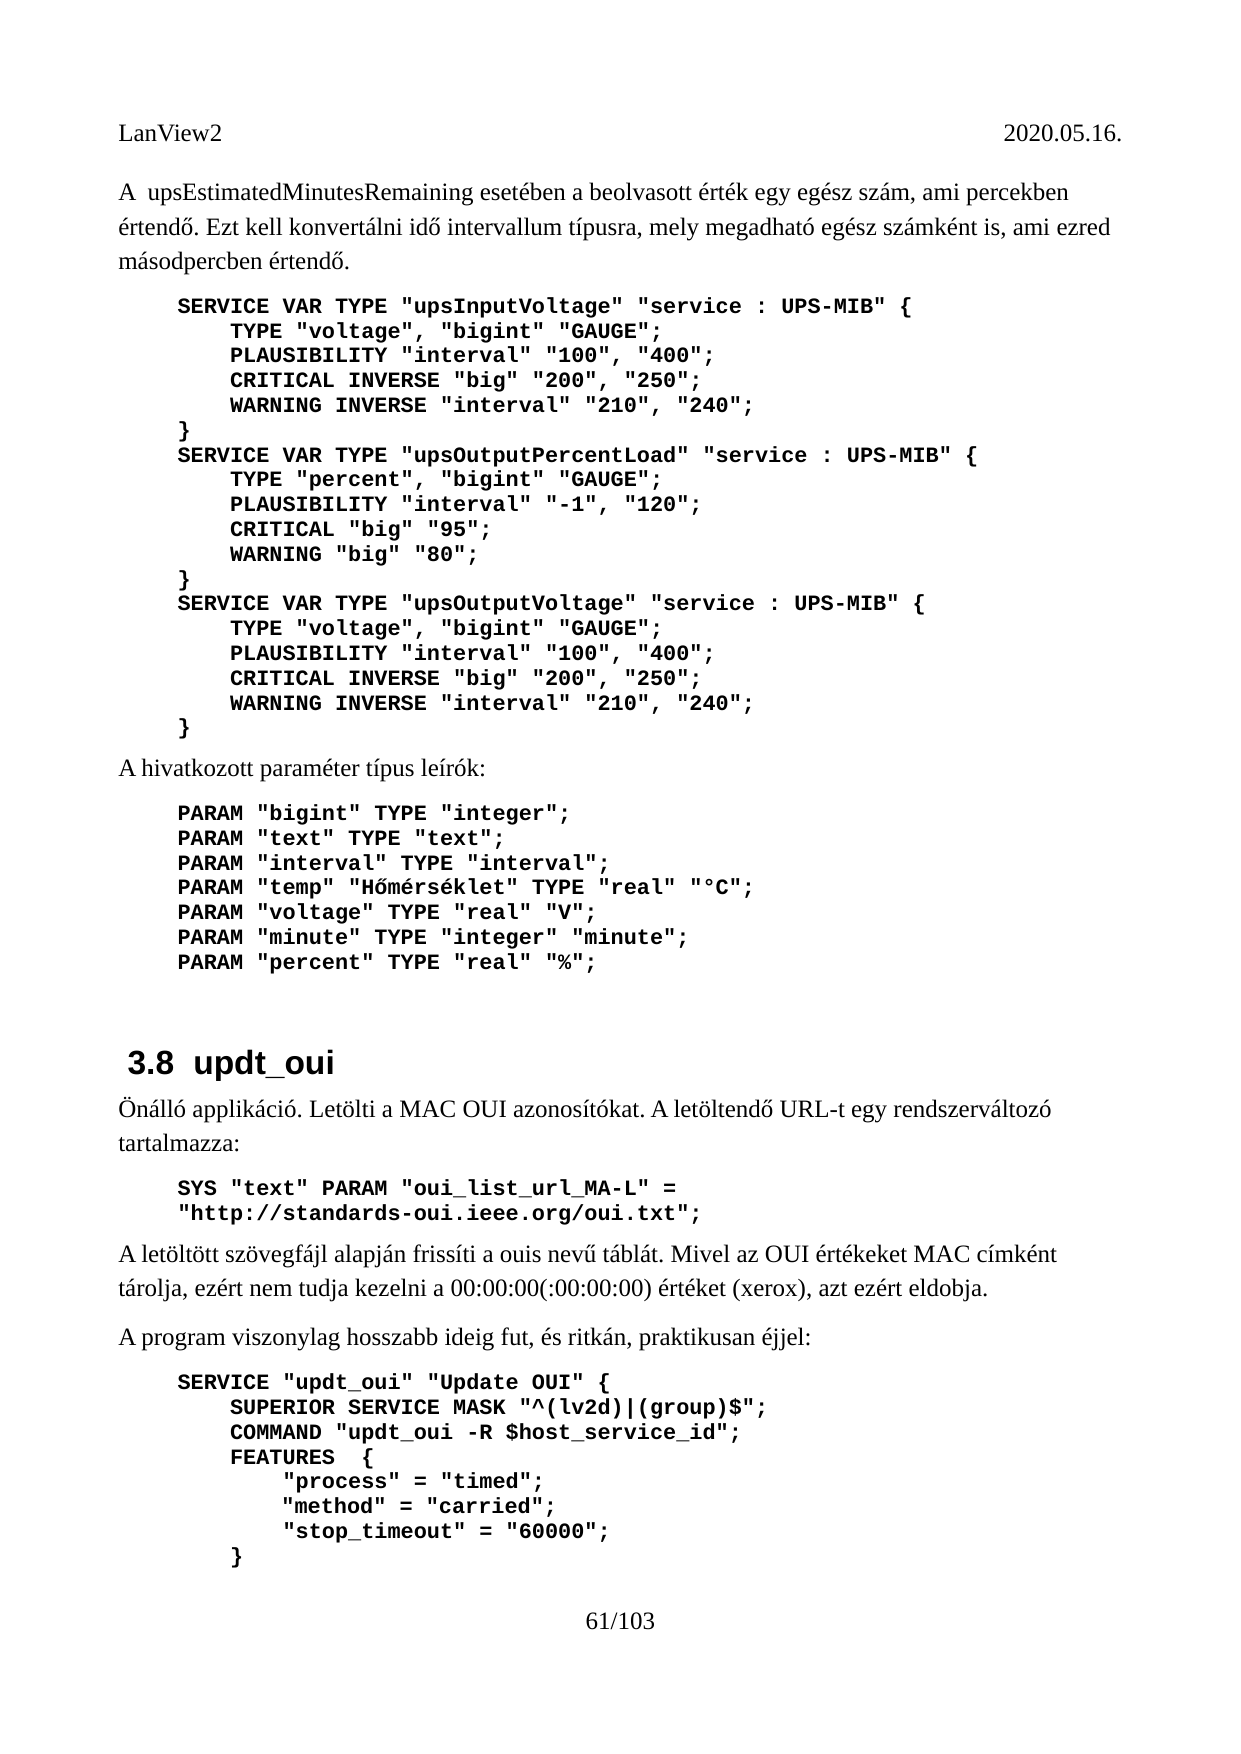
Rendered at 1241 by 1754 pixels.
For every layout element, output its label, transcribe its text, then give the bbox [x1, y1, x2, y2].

text Önálló applikáció. Letölti a MAC OUI azonosítókat. A letöltendő URL-t egy rendszerváltozó tartalmazza: [118, 1094, 1122, 1157]
text A letöltött szövegfájl alapján frissíti a ouis nevű táblát. Mivel az OUI értékeket MAC címként tárolja, ezért nem tudja kezelni a 00:00:00(:00:00:00) értéket (xerox), azt ezért eldobja. [118, 1239, 1122, 1302]
text FEATURES { [177, 1446, 1122, 1471]
text PARAM "temp" "Hőmérséklet" TYPE "real" "°C"; [177, 877, 1122, 901]
text } [177, 1545, 1122, 1570]
text "method" = "carried"; [177, 1495, 1122, 1520]
text PARAM "bigint" TYPE "integer"; [177, 802, 1122, 827]
text "stop_timeout" = "60000"; [177, 1520, 1122, 1545]
text PARAM "interval" TYPE "interval"; [177, 852, 1122, 877]
text COMMAND "updt_oui -R $host_service_id"; [177, 1421, 1122, 1446]
text A hivatkozott paraméter típus leírók: [118, 753, 1122, 782]
text PARAM "text" TYPE "text"; [177, 827, 1122, 852]
text SYS "text" PARAM "oui_list_url_MA-L" = "http://standards-oui.ieee.org/oui.txt"; [177, 1177, 1122, 1227]
text PARAM "voltage" TYPE "real" "V"; [177, 901, 1122, 926]
text SERVICE "updt_oui" "Update OUI" { [177, 1371, 1122, 1396]
text PARAM "minute" TYPE "integer" "minute"; [177, 926, 1122, 951]
text A upsEstimatedMinutesRemaining esetében a beolvasott érték egy egész szám, ami percekben értendő. Ezt kell konvertálni idő intervallum típusra, mely megadható egész számként is, ami ezred másodpercben értendő. [118, 177, 1122, 275]
text PARAM "percent" TYPE "real" "%"; [177, 951, 1122, 976]
text A program viszonylag hosszabb ideig fut, és ritkán, praktikusan éjjel: [118, 1322, 1122, 1351]
text SUPERIOR SERVICE MASK "^(lv2d)|(group)$"; [177, 1396, 1122, 1421]
text SERVICE VAR TYPE "upsInputVoltage" "service : UPS-MIB" { TYPE "voltage", "bigint" "GAUGE"; PLAUSIBILITY "interval" "100", "400"; CRITICAL INVERSE "big" "200", "250"; WARNING INVERSE "interval" "210", "240"; } SERVICE VAR TYPE "upsOutputPercentLoad" "service : UPS-MIB" { TYPE "percent", "bigint" "GAUGE"; PLAUSIBILITY "interval" "-1", "120"; CRITICAL "big" "95"; WARNING "big" "80"; } SERVICE VAR TYPE "upsOutputVoltage" "service : UPS-MIB" { TYPE "voltage", "bigint" "GAUGE"; PLAUSIBILITY "interval" "100", "400"; CRITICAL INVERSE "big" "200", "250"; WARNING INVERSE "interval" "210", "240"; } [177, 295, 1122, 741]
subtitle updt_oui [118, 1043, 1122, 1081]
text "process" = "timed"; [177, 1471, 1122, 1495]
